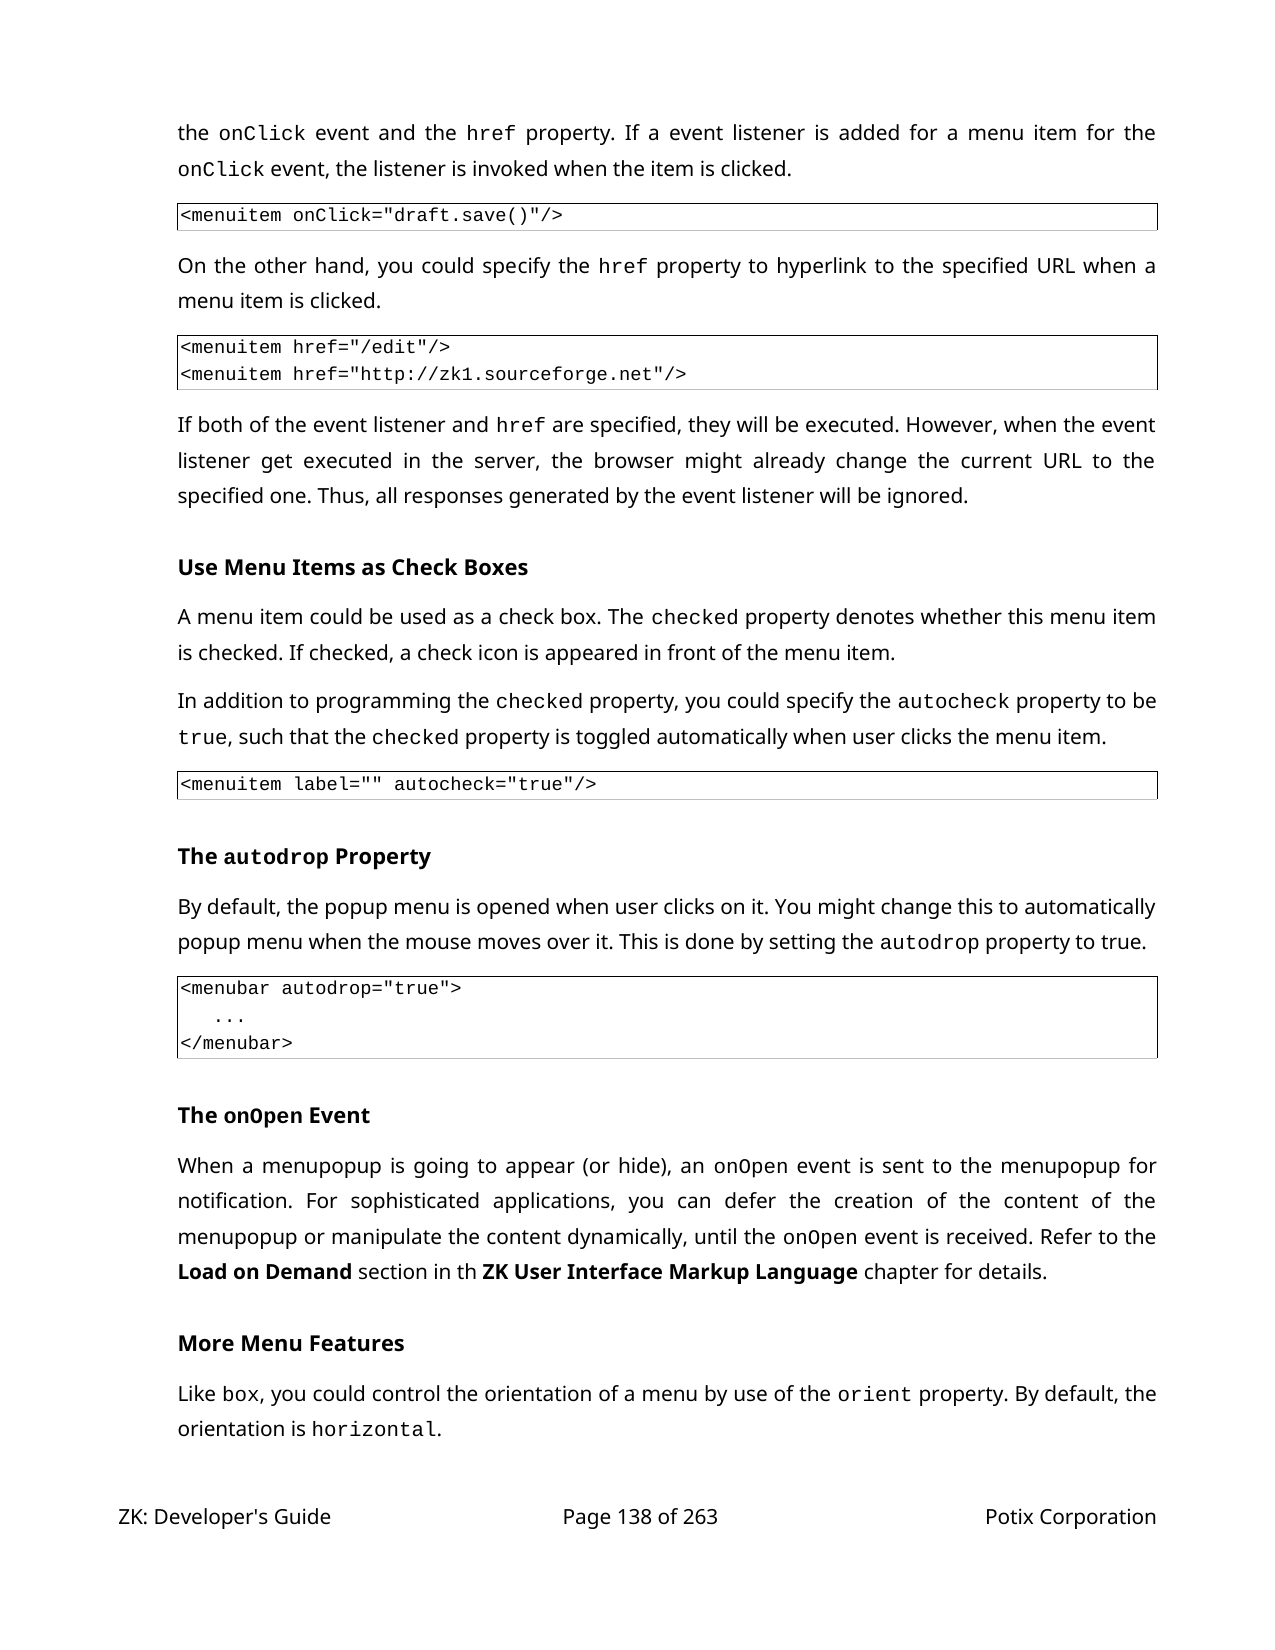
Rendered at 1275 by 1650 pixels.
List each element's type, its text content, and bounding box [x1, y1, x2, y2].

text If both of the event listener and href are specified, they will be executed. However, when the event listener get executed in the server, the browser might already change the current URL to the specified one. Thus, all responses generated by the event listener will be ignored. [177, 410, 1157, 509]
text <menuitem href="http://zk1.sourceforge.net"/> [178, 362, 1157, 389]
text ... [178, 1003, 1157, 1028]
subtitle More Menu Features [177, 1328, 1157, 1358]
text <menuitem href="/edit"/> [178, 336, 1157, 359]
text When a menupopup is going to appear (or hide), an onOpen event is sent to the menupopup for notification. For sophisticated applications, you can defer the creation of the content of the menupopup or manipulate the content dynamically, until the onOpen event is received. Refer to the Load on Demand section in th ZK User Interface Markup Language chapter for details. [177, 1151, 1157, 1286]
text On the other hand, you could specify the href property to hyperlink to the specified URL when a menu item is clicked. [177, 251, 1157, 314]
text A menu item could be used as a check box. The checked property denotes whether this menu item is checked. If checked, a check icon is appeared in front of the menu item. [177, 602, 1157, 666]
text By default, the popup menu is opened when user clicks on it. You might change this to automatically popup menu when the mouse moves over it. This is done by setting the autodrop property to true. [177, 892, 1157, 956]
subtitle Use Menu Items as Check Boxes [177, 552, 1157, 582]
text <menubar autodrop="true"> [178, 977, 1157, 1001]
subtitle The onOpen Event [177, 1100, 1157, 1131]
subtitle The autodrop Property [177, 841, 1157, 871]
text In addition to programming the checked property, you could specify the autocheck property to be true, such that the checked property is toggled automatically when user clicks the menu item. [177, 687, 1157, 751]
text <menuitem onClick="draft.save()"/> [178, 204, 1157, 230]
text the onClick event and the href property. If a event listener is added for a menu item for the onClick event, the listener is invoked when the item is clicked. [177, 118, 1157, 182]
text Like box, you could control the orientation of a menu by use of the orient property. By default, the orientation is horizontal. [177, 1379, 1157, 1443]
text <menuitem label="" autocheck="true"/> [178, 772, 1157, 799]
text </menubar> [178, 1031, 1157, 1058]
